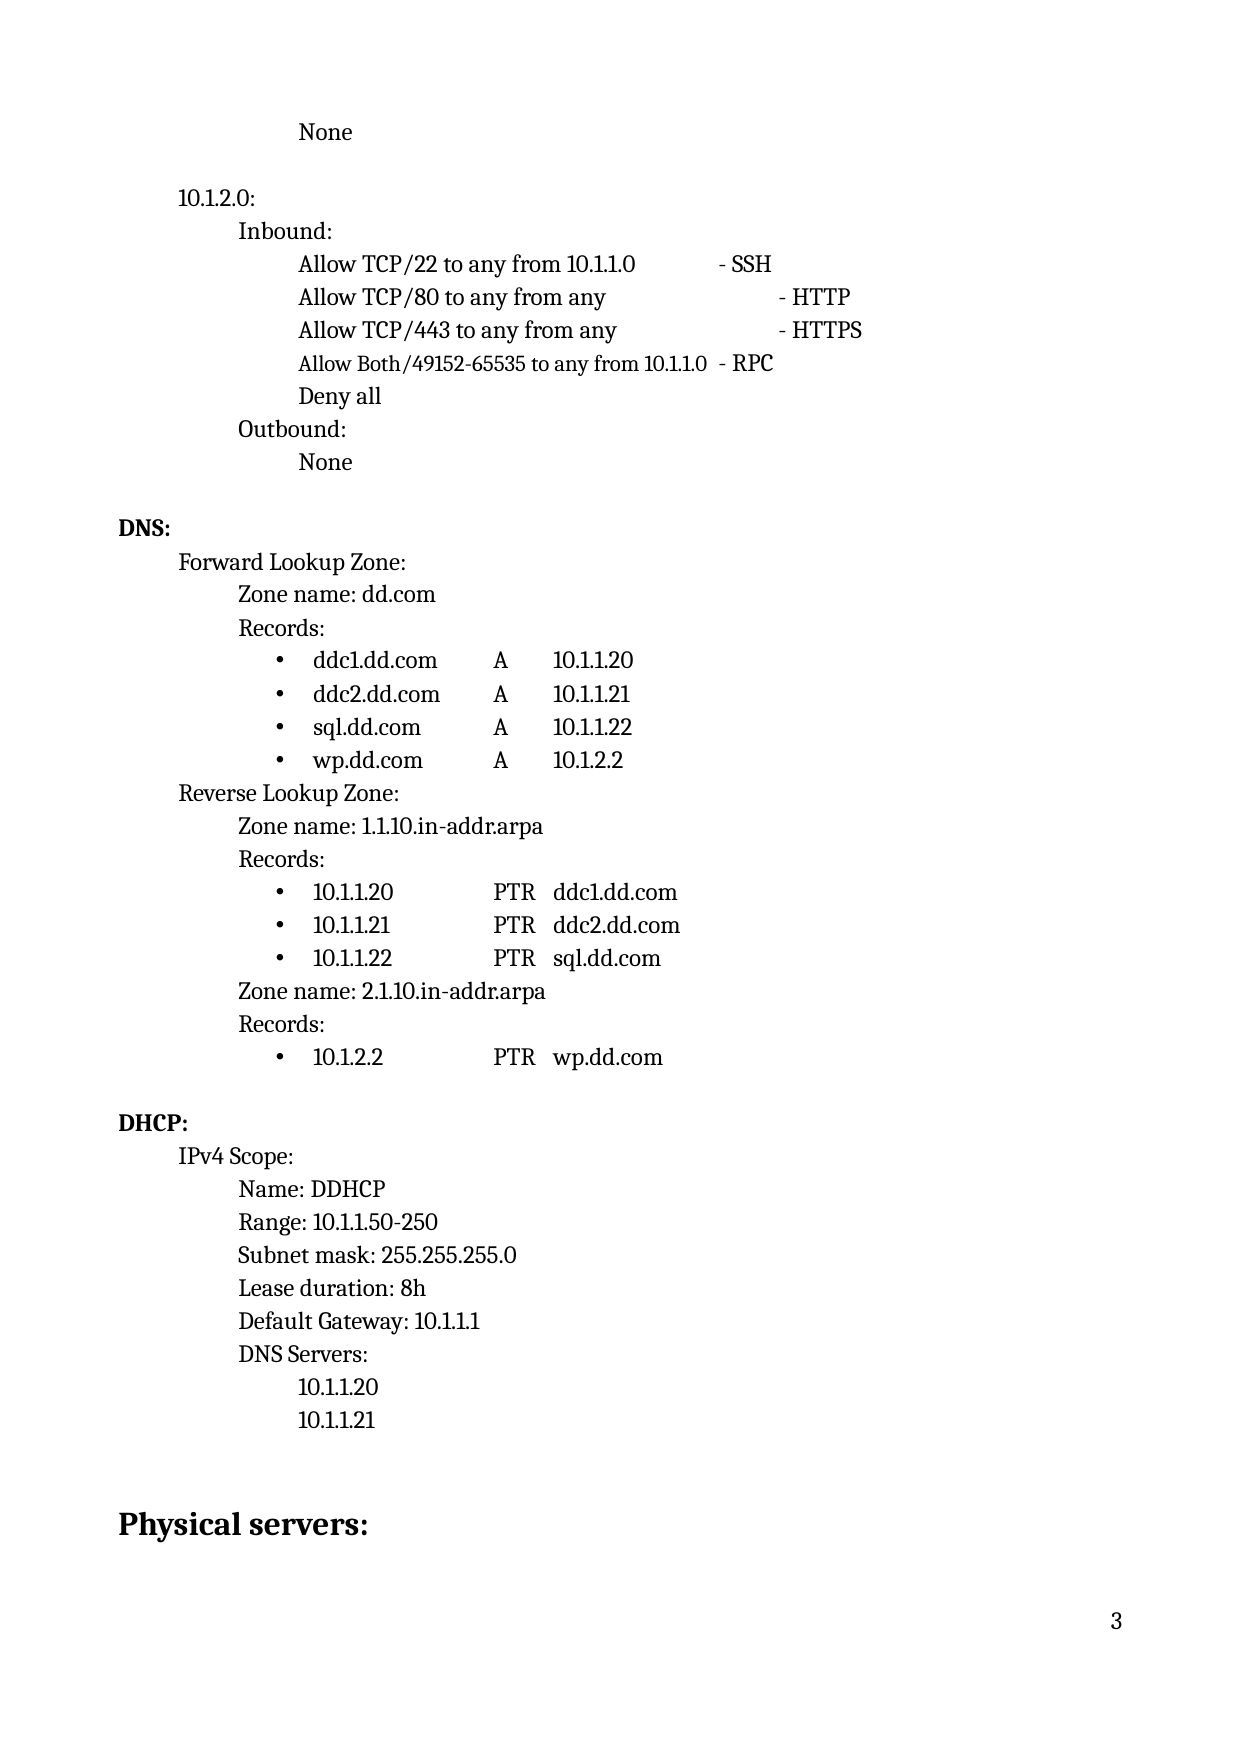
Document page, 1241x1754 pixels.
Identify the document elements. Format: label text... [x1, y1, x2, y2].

text None [118, 118, 1122, 147]
text Name: DDHCP [118, 1175, 1122, 1203]
list 10.1.1.21 PTR ddc2.dd.com [276, 911, 1122, 939]
text DNS Servers: [118, 1340, 1122, 1369]
list ddc2.dd.com A 10.1.1.21 [276, 679, 1122, 708]
text Forward Lookup Zone: [118, 547, 1122, 576]
text Deny all [118, 382, 1122, 411]
text 10.1.2.0: [118, 184, 1122, 213]
text Default Gateway: 10.1.1.1 [118, 1307, 1122, 1336]
list ddc1.dd.com A 10.1.1.20 [276, 646, 1122, 675]
text Zone name: dd.com [118, 580, 1122, 609]
text DHCP: [118, 1109, 1122, 1137]
text Zone name: 1.1.10.in-addr.arpa [118, 812, 1122, 840]
list sql.dd.com A 10.1.1.22 [276, 712, 1122, 741]
list wp.dd.com A 10.1.2.2 [276, 746, 1122, 774]
list 10.1.1.22 PTR sql.dd.com [276, 944, 1122, 972]
text Allow TCP/80 to any from any - HTTP [118, 283, 1122, 312]
text Subnet mask: 255.255.255.0 [118, 1241, 1122, 1269]
list 10.1.2.2 PTR wp.dd.com [276, 1043, 1122, 1071]
text DNS: [118, 514, 1122, 543]
text Outbound: [118, 415, 1122, 444]
text 10.1.1.20 [118, 1373, 1122, 1402]
text Records: [118, 844, 1122, 873]
text Range: 10.1.1.50-250 [118, 1208, 1122, 1237]
text Zone name: 2.1.10.in-addr.arpa [118, 977, 1122, 1005]
text Allow TCP/22 to any from 10.1.1.0 - SSH [118, 250, 1122, 279]
text Lease duration: 8h [118, 1274, 1122, 1303]
list 10.1.1.20 PTR ddc1.dd.com [276, 878, 1122, 906]
text Reverse Lookup Zone: [118, 778, 1122, 807]
text IPv4 Scope: [118, 1142, 1122, 1171]
text Physical servers: [118, 1505, 1122, 1543]
text Allow Both/49152-65535 to any from 10.1.1.0 - RPC [118, 349, 1122, 378]
text Inbound: [118, 217, 1122, 246]
text Records: [118, 1010, 1122, 1038]
text Records: [118, 613, 1122, 642]
text 10.1.1.21 [118, 1406, 1122, 1435]
text None [118, 448, 1122, 477]
text Allow TCP/443 to any from any - HTTPS [118, 316, 1122, 345]
